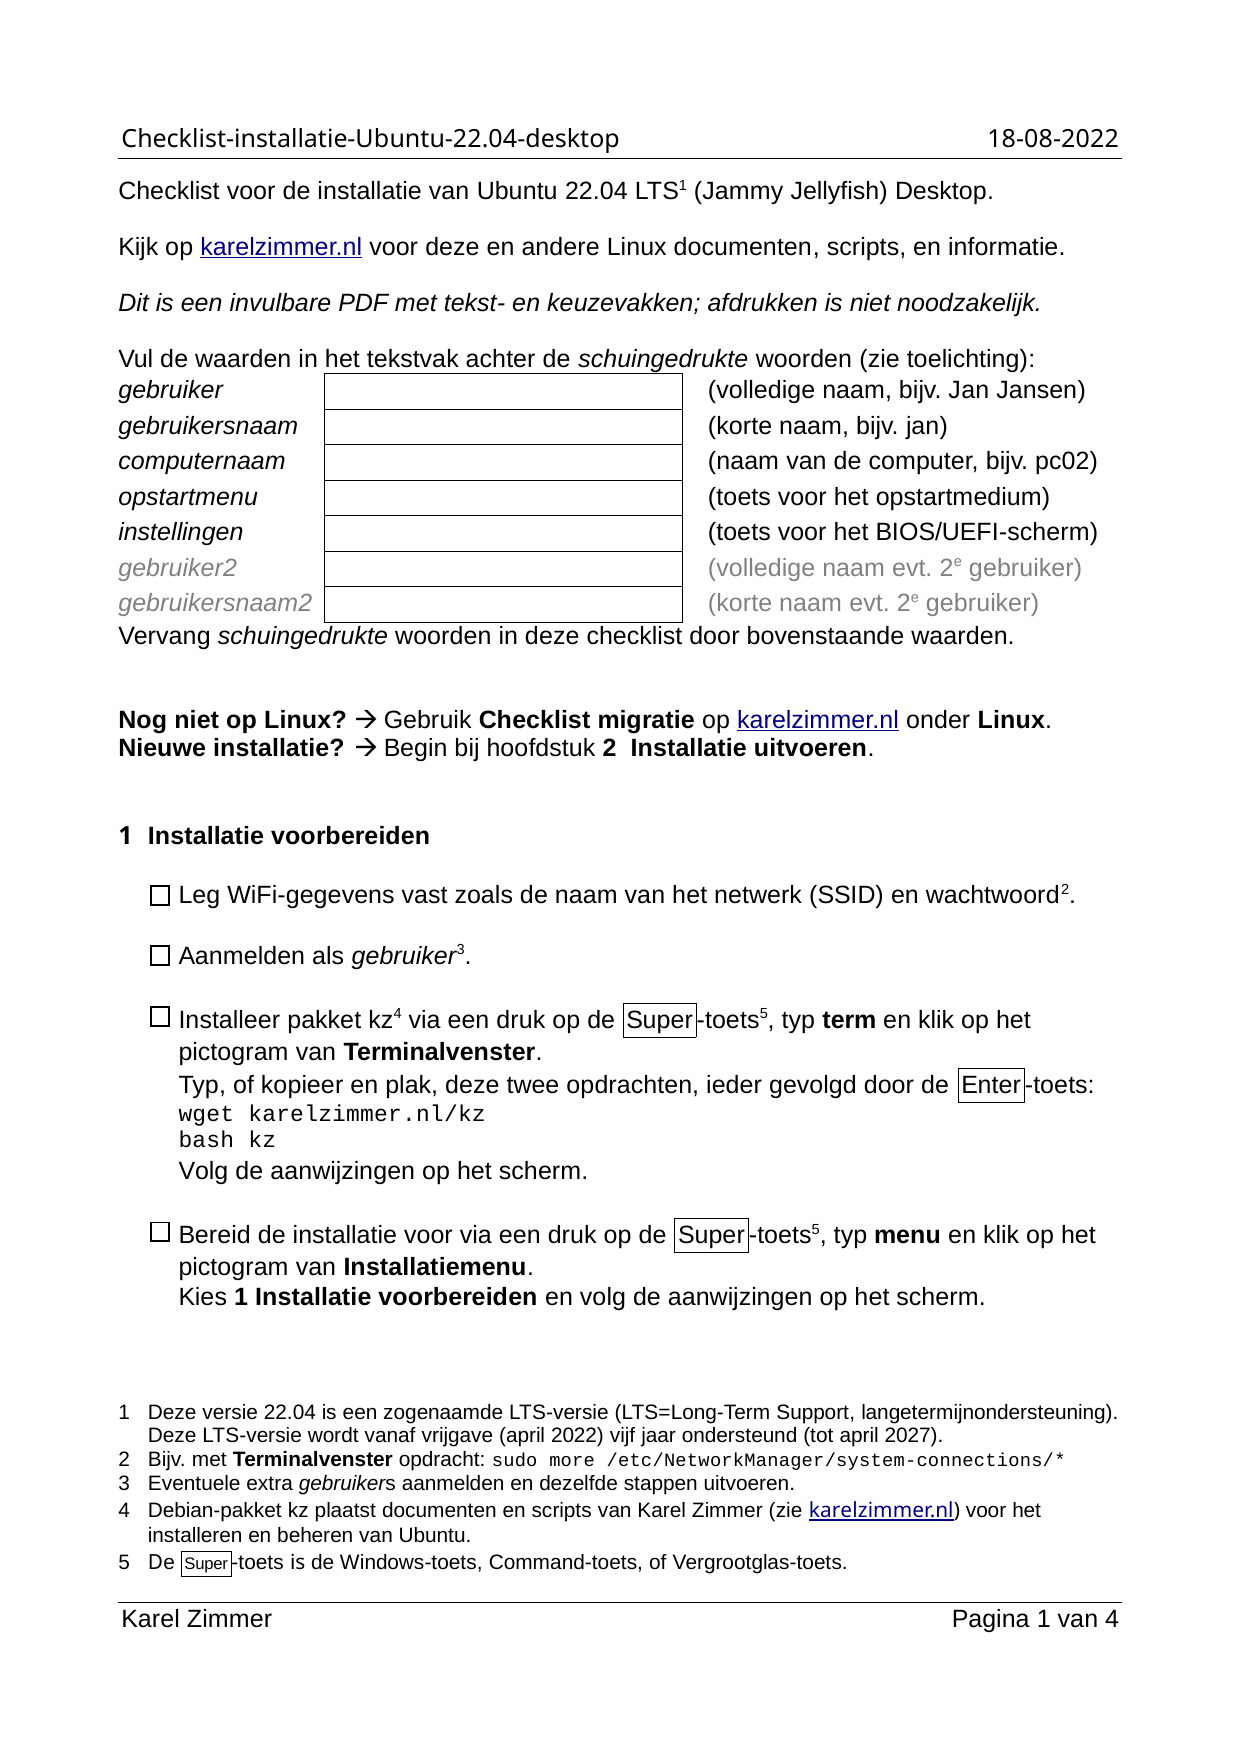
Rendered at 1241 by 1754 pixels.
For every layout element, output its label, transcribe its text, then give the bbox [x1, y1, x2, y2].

text gebruiker2 [118, 551, 324, 586]
table_cell Aanmelden als gebruiker. [177, 941, 1120, 971]
text (korte naam evt. 2e gebruiker) [683, 586, 1122, 622]
text (naam van de computer, bijv. pc02) [683, 444, 1122, 480]
text opstartmenu [118, 480, 324, 515]
table_header [141, 880, 177, 910]
text gebruikersnaam [118, 409, 324, 444]
text (korte naam, bijv. jan) [683, 409, 1122, 444]
table_cell [141, 1001, 177, 1067]
text Nog niet op Linux?  Gebruik Checklist migratie op karelzimmer.nl onder Linux. [118, 706, 1122, 734]
text Checklist voor de installatie van Ubuntu 22.04 LTS (Jammy Jellyfish) Desktop. [118, 177, 1122, 205]
table_cell [141, 1067, 177, 1156]
text (toets voor het BIOS/UEFI-scherm) [683, 515, 1122, 551]
table_cell [141, 971, 177, 1001]
text instellingen [118, 515, 324, 551]
table_cell Typ, of kopieer en plak, deze twee opdrachten, ieder gevolgd door de Enter-toets: wget karelzimmer.nl/kz bash kz [177, 1067, 1120, 1156]
table_cell [177, 910, 1120, 941]
table_cell Installeer pakket kz via een druk op de Super-toets, typ term en klik op het pictogram van Terminalvenster. [177, 1001, 1120, 1067]
table_cell [177, 971, 1120, 1001]
table_cell [141, 941, 177, 971]
text Vervang schuingedrukte woorden in deze checklist door bovenstaande waarden. [118, 622, 1122, 650]
text Deze versie 22.04 is een zogenaamde LTS-versie (LTS=Long-Term Support, langetermijnondersteuning). Deze LTS-versie wordt vanaf vrijgave (april 2022) vijf jaar ondersteund (tot april 2027). [118, 1400, 1122, 1447]
table_cell [141, 910, 177, 941]
table_cell [177, 1186, 1120, 1217]
list Installatie voorbereiden [118, 818, 1122, 852]
text Nieuwe installatie?  Begin bij hoofdstuk 2 Installatie uitvoeren. [118, 734, 1122, 762]
text Vul de waarden in het tekstvak achter de schuingedrukte woorden (zie toelichting): [118, 345, 1122, 373]
table_cell [141, 1186, 177, 1217]
table_cell Kies 1 Installatie voorbereiden en volg de aanwijzingen op het scherm. [177, 1282, 1120, 1312]
text Kijk op karelzimmer.nl voor deze en andere Linux documenten, scripts, en informatie. [118, 233, 1122, 261]
table_cell [141, 1282, 177, 1312]
text gebruikersnaam2 [118, 586, 324, 622]
text (volledige naam, bijv. Jan Jansen) [683, 373, 1122, 409]
text (toets voor het opstartmedium) [683, 480, 1122, 515]
text computernaam [118, 444, 324, 480]
table_cell [141, 1217, 177, 1282]
table_cell Bereid de installatie voor via een druk op de Super-toets5, typ menu en klik op het pictogram van Installatiemenu. [177, 1217, 1120, 1282]
table_cell Volg de aanwijzingen op het scherm. [177, 1156, 1120, 1186]
text Dit is een invulbare PDF met tekst- en keuzevakken; afdrukken is niet noodzakelijk. [118, 289, 1122, 317]
table_cell [141, 1156, 177, 1186]
text gebruiker [118, 373, 324, 409]
table_header Leg WiFi-gegevens vast zoals de naam van het netwerk (SSID) en wachtwoord. [177, 880, 1120, 910]
text (volledige naam evt. 2e gebruiker) [683, 551, 1122, 586]
